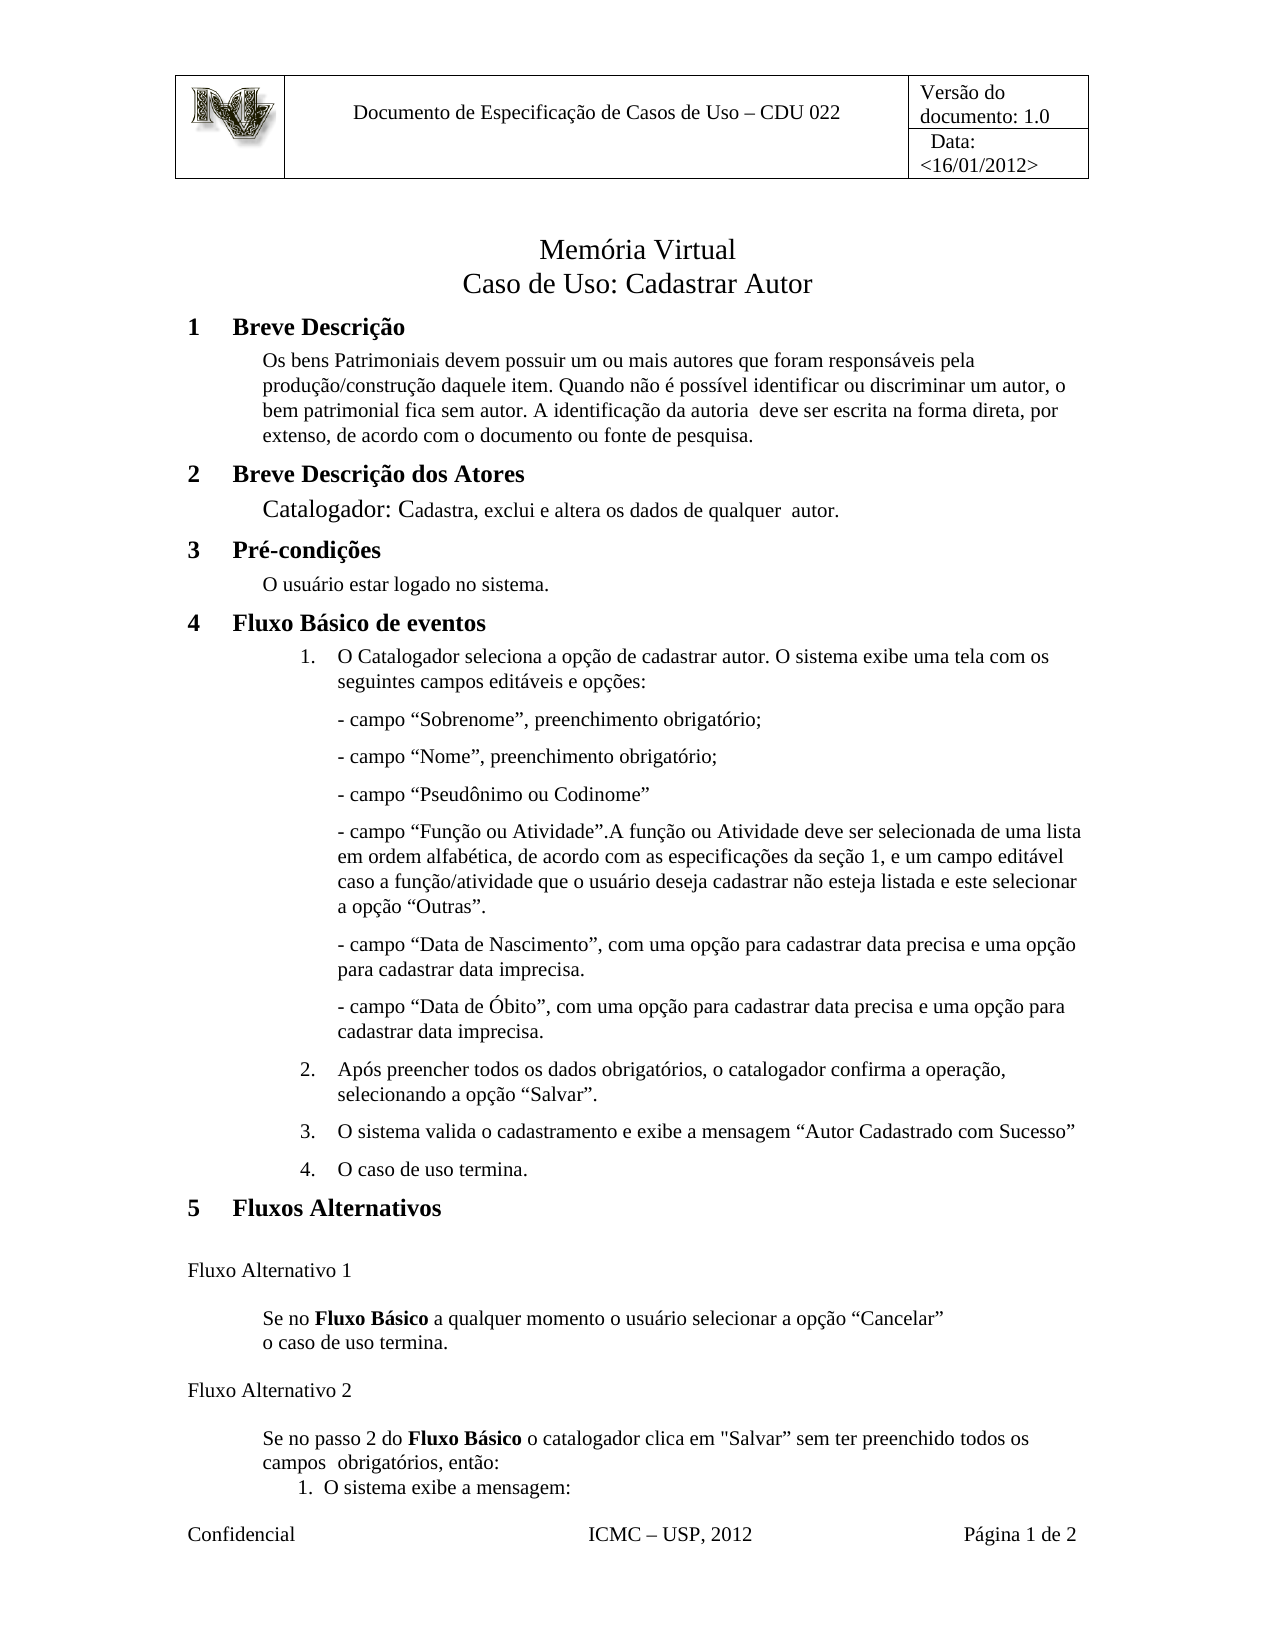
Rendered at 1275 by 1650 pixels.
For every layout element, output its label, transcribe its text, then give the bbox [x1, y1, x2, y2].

text Fluxo Alternativo 2 [187, 1378, 1087, 1402]
subtitle Pré-condições [187, 536, 1087, 564]
text 1. O sistema exibe a mensagem: [292, 1474, 1087, 1499]
subtitle Fluxos Alternativos [187, 1193, 1087, 1222]
text Se no Fluxo Básico a qualquer momento o usuário selecionar a opção “Cancelar” o caso de uso termina. [187, 1306, 1087, 1354]
subtitle Fluxo Alternativo 1 [187, 1257, 1087, 1282]
text Os bens Patrimoniais devem possuir um ou mais autores que foram responsáveis pela produção/construção daquele item. Quando não é possível identificar ou discriminar um autor, o bem patrimonial fica sem autor. A identificação da autoria deve ser escrita na forma direta, por extenso, de acordo com o documento ou fonte de pesquisa. [262, 347, 1087, 447]
list - campo “Sobrenome”, preenchimento obrigatório; [300, 706, 1087, 731]
list O caso de uso termina. [300, 1156, 1087, 1181]
subtitle Fluxo Básico de eventos [187, 608, 1087, 637]
picture [186, 76, 277, 151]
list - campo “Pseudônimo ou Codinome” [300, 781, 1087, 806]
list Após preencher todos os dados obrigatórios, o catalogador confirma a operação, selecionando a opção “Salvar”. [300, 1056, 1087, 1106]
list - campo “Data de Nascimento”, com uma opção para cadastrar data precisa e uma opção para cadastrar data imprecisa. [300, 931, 1087, 981]
text O usuário estar logado no sistema. [262, 571, 1087, 596]
list - campo “Data de Óbito”, com uma opção para cadastrar data precisa e uma opção para cadastrar data imprecisa. [300, 993, 1087, 1043]
subtitle Breve Descrição [187, 312, 1087, 341]
text Catalogador: Cadastra, exclui e altera os dados de qualquer autor. [187, 494, 1087, 523]
text Se no passo 2 do Fluxo Básico o catalogador clica em "Salvar” sem ter preenchido todos os campos obrigatórios, então: [187, 1426, 1087, 1474]
list - campo “Função ou Atividade”.A função ou Atividade deve ser selecionada de uma lista em ordem alfabética, de acordo com as especificações da seção 1, e um campo editável caso a função/atividade que o usuário deseja cadastrar não esteja listada e este selecionar a opção “Outras”. [300, 818, 1087, 918]
list O Catalogador seleciona a opção de cadastrar autor. O sistema exibe uma tela com os seguintes campos editáveis e opções: [300, 643, 1087, 693]
list - campo “Nome”, preenchimento obrigatório; [300, 743, 1087, 768]
list O sistema valida o cadastramento e exibe a mensagem “Autor Cadastrado com Sucesso” [300, 1118, 1087, 1143]
subtitle Breve Descrição dos Atores [187, 459, 1087, 488]
title Memória Virtual Caso de Uso: Cadastrar Autor [187, 232, 1087, 299]
